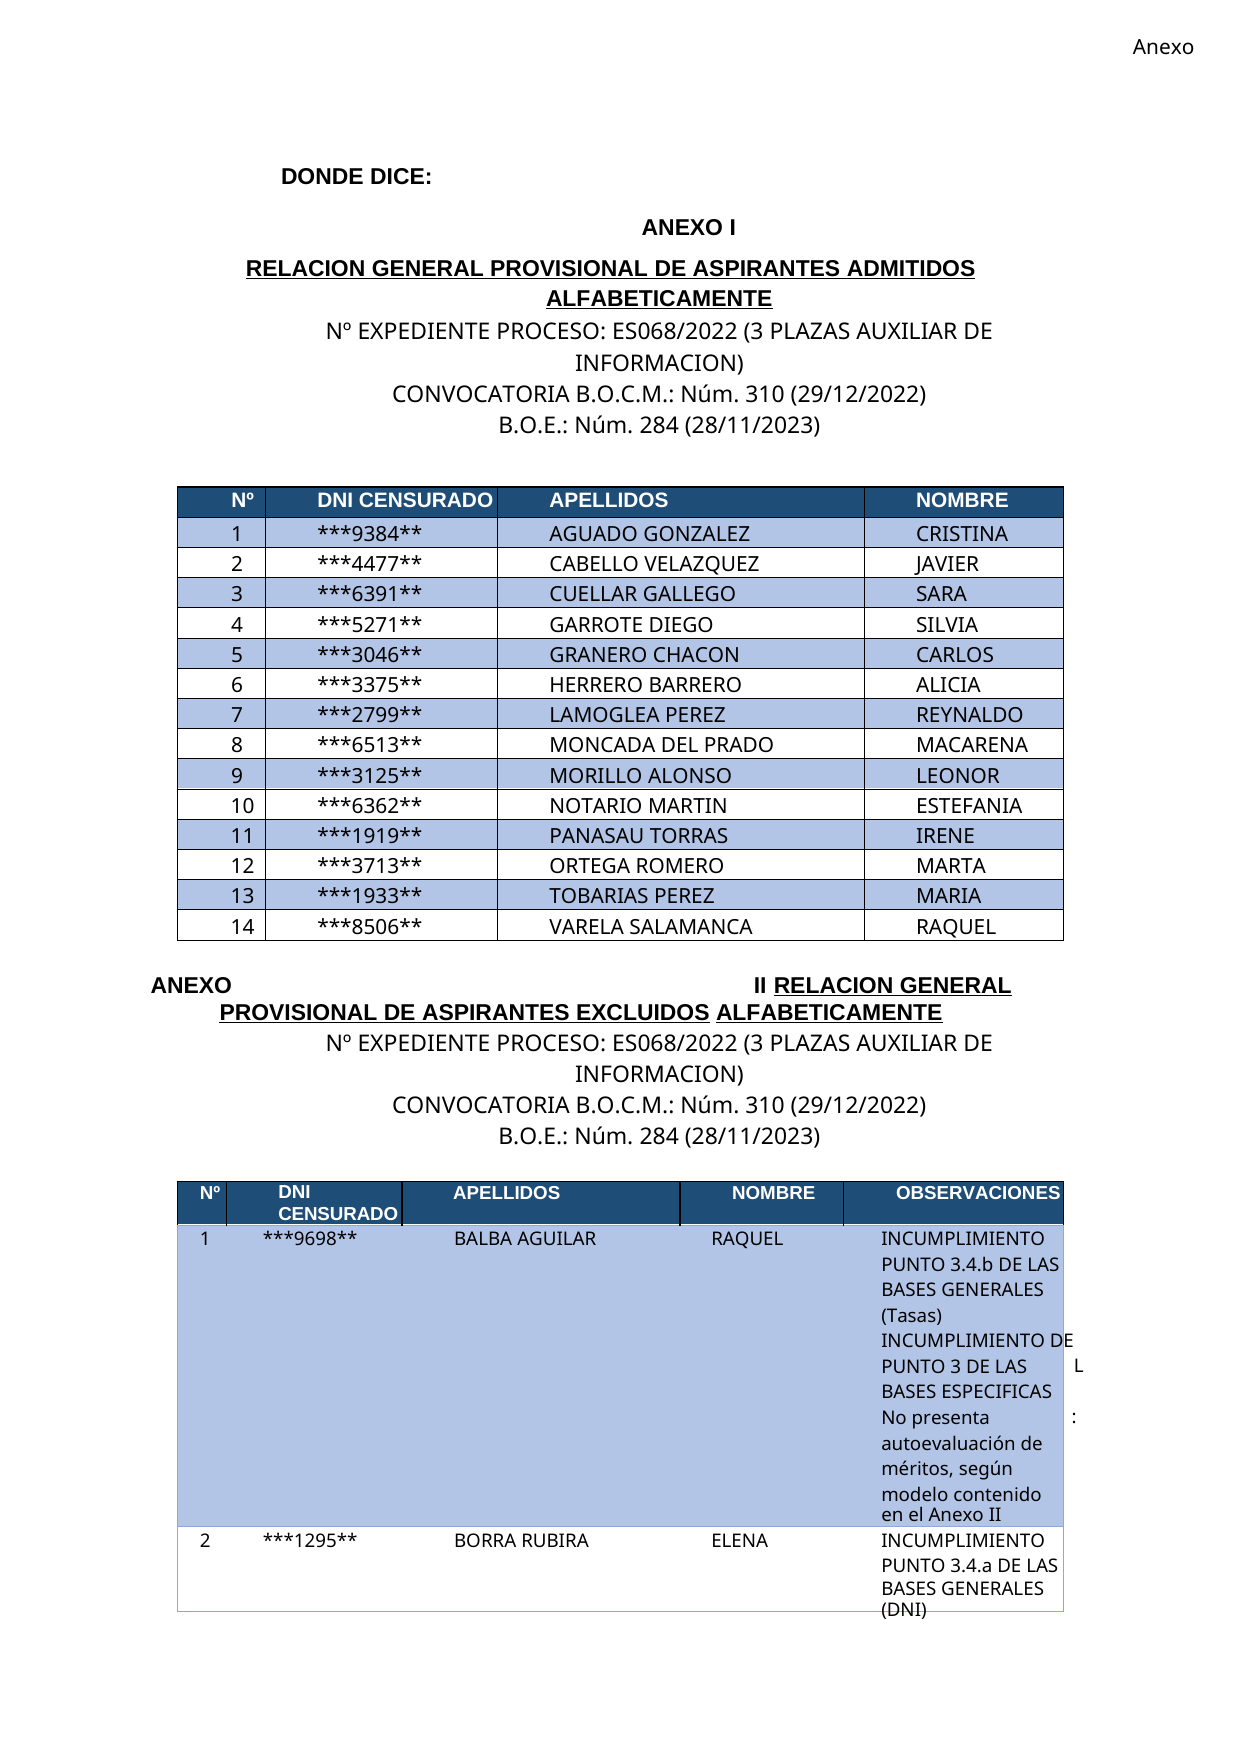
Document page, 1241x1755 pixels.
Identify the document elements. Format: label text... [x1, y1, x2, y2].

table_header Nº [178, 1182, 226, 1224]
table_cell INCUMPLIMIENTO PUNTO 3.4.b DE LAS BASES GENERALES (Tasas) INCUMPLIMIENTO DE PUNTO 3 DE LAS BASES ESPECIFICAS No presenta autoevaluación de méritos, según modelo contenido en el Anexo II [844, 1226, 1063, 1526]
table_cell ***8506** [266, 910, 497, 939]
subtitle RELACION GENERAL PROVISIONAL DE ASPIRANTES ADMITIDOS [135, 255, 1085, 281]
table_cell NOTARIO MARTIN [498, 790, 864, 819]
table_cell JAVIER [865, 548, 1063, 577]
table_header APELLIDOS [498, 488, 864, 517]
table_cell 8 [178, 729, 265, 758]
table_cell 1 [178, 518, 265, 547]
table_cell LEONOR [865, 759, 1063, 788]
table_cell ***3125** [266, 759, 497, 788]
table_cell ***1295** [226, 1527, 402, 1611]
table_cell 13 [178, 880, 265, 909]
table_cell ***1919** [266, 820, 497, 849]
text Nº EXPEDIENTE PROCESO: ES068/2022 (3 PLAZAS AUXILIAR DE INFORMACION) [264, 315, 1054, 378]
text ALFABETICAMENTE [263, 285, 1054, 311]
table_cell CRISTINA [865, 518, 1063, 547]
table_cell ***1933** [266, 880, 497, 909]
table_cell ALICIA [865, 669, 1063, 698]
table_header NOMBRE [681, 1182, 843, 1224]
table_cell TOBARIAS PEREZ [498, 880, 864, 909]
table_cell VARELA SALAMANCA [498, 910, 864, 939]
table_cell 1 [178, 1226, 226, 1526]
table_cell 9 [178, 759, 265, 788]
table_cell CUELLAR GALLEGO [498, 578, 864, 607]
table_cell MACARENA [865, 729, 1063, 758]
table_cell ***9384** [266, 518, 497, 547]
table_cell SILVIA [865, 608, 1063, 637]
table_header Nº [178, 488, 265, 517]
table_header NOMBRE [865, 488, 1063, 517]
table_cell BALBA AGUILAR [402, 1226, 680, 1526]
table_cell LAMOGLEA PEREZ [498, 699, 864, 728]
table_cell MARIA [865, 880, 1063, 909]
table_cell ***9698** [226, 1226, 402, 1526]
table_cell ESTEFANIA [865, 790, 1063, 819]
table_cell ***5271** [266, 608, 497, 637]
table_cell 14 [178, 910, 265, 939]
text ANEXO I [292, 214, 1086, 241]
table_cell 6 [178, 669, 265, 698]
subtitle DONDE DICE: [281, 163, 1105, 189]
table_cell PANASAU TORRAS [498, 820, 864, 849]
table_cell ***6362** [266, 790, 497, 819]
table_cell BORRA RUBIRA [402, 1527, 680, 1611]
subtitle ANEXO II RELACION GENERAL PROVISIONAL DE ASPIRANTES EXCLUIDOS ALFABETICAMENTE [135, 972, 1026, 1026]
table_cell INCUMPLIMIENTO PUNTO 3.4.a DE LAS BASES GENERALES (DNI) [844, 1527, 1063, 1611]
text L [1074, 1352, 1105, 1377]
table_cell 7 [178, 699, 265, 728]
table_cell ***4477** [266, 548, 497, 577]
table_cell REYNALDO [865, 699, 1063, 728]
table_cell ORTEGA ROMERO [498, 850, 864, 879]
table_header OBSERVACIONES [844, 1182, 1063, 1224]
table_cell ***2799** [266, 699, 497, 728]
table_cell GRANERO CHACON [498, 639, 864, 668]
table_cell IRENE [865, 820, 1063, 849]
table_cell 2 [178, 1527, 226, 1611]
text CONVOCATORIA B.O.C.M.: Núm. 310 (29/12/2022) B.O.E.: Núm. 284 (28/11/2023) [391, 378, 927, 440]
table_header DNI CENSURADO [227, 1182, 401, 1224]
table_cell ***3375** [266, 669, 497, 698]
table_cell SARA [865, 578, 1063, 607]
table_cell 10 [178, 790, 265, 819]
text Nº EXPEDIENTE PROCESO: ES068/2022 (3 PLAZAS AUXILIAR DE INFORMACION) [264, 1027, 1054, 1089]
table_cell ***3713** [266, 850, 497, 879]
table_cell ***6391** [266, 578, 497, 607]
table_cell 2 [178, 548, 265, 577]
table_header DNI CENSURADO [266, 488, 497, 517]
table_cell 11 [178, 820, 265, 849]
table_cell MARTA [865, 850, 1063, 879]
table_cell RAQUEL [680, 1226, 844, 1526]
table_cell ***6513** [266, 729, 497, 758]
table_cell CARLOS [865, 639, 1063, 668]
table_cell 5 [178, 639, 265, 668]
table_cell 4 [178, 608, 265, 637]
table_cell AGUADO GONZALEZ [498, 518, 864, 547]
table_cell ELENA [680, 1527, 844, 1611]
table_cell 12 [178, 850, 265, 879]
table_cell MORILLO ALONSO [498, 759, 864, 788]
table_header APELLIDOS [403, 1182, 679, 1224]
text : [1071, 1403, 1105, 1428]
table_cell RAQUEL [865, 910, 1063, 939]
table_cell ***3046** [266, 639, 497, 668]
text CONVOCATORIA B.O.C.M.: Núm. 310 (29/12/2022) B.O.E.: Núm. 284 (28/11/2023) [391, 1089, 927, 1152]
table_cell GARROTE DIEGO [498, 608, 864, 637]
table_cell MONCADA DEL PRADO [498, 729, 864, 758]
table_cell 3 [178, 578, 265, 607]
table_cell CABELLO VELAZQUEZ [498, 548, 864, 577]
table_cell HERRERO BARRERO [498, 669, 864, 698]
